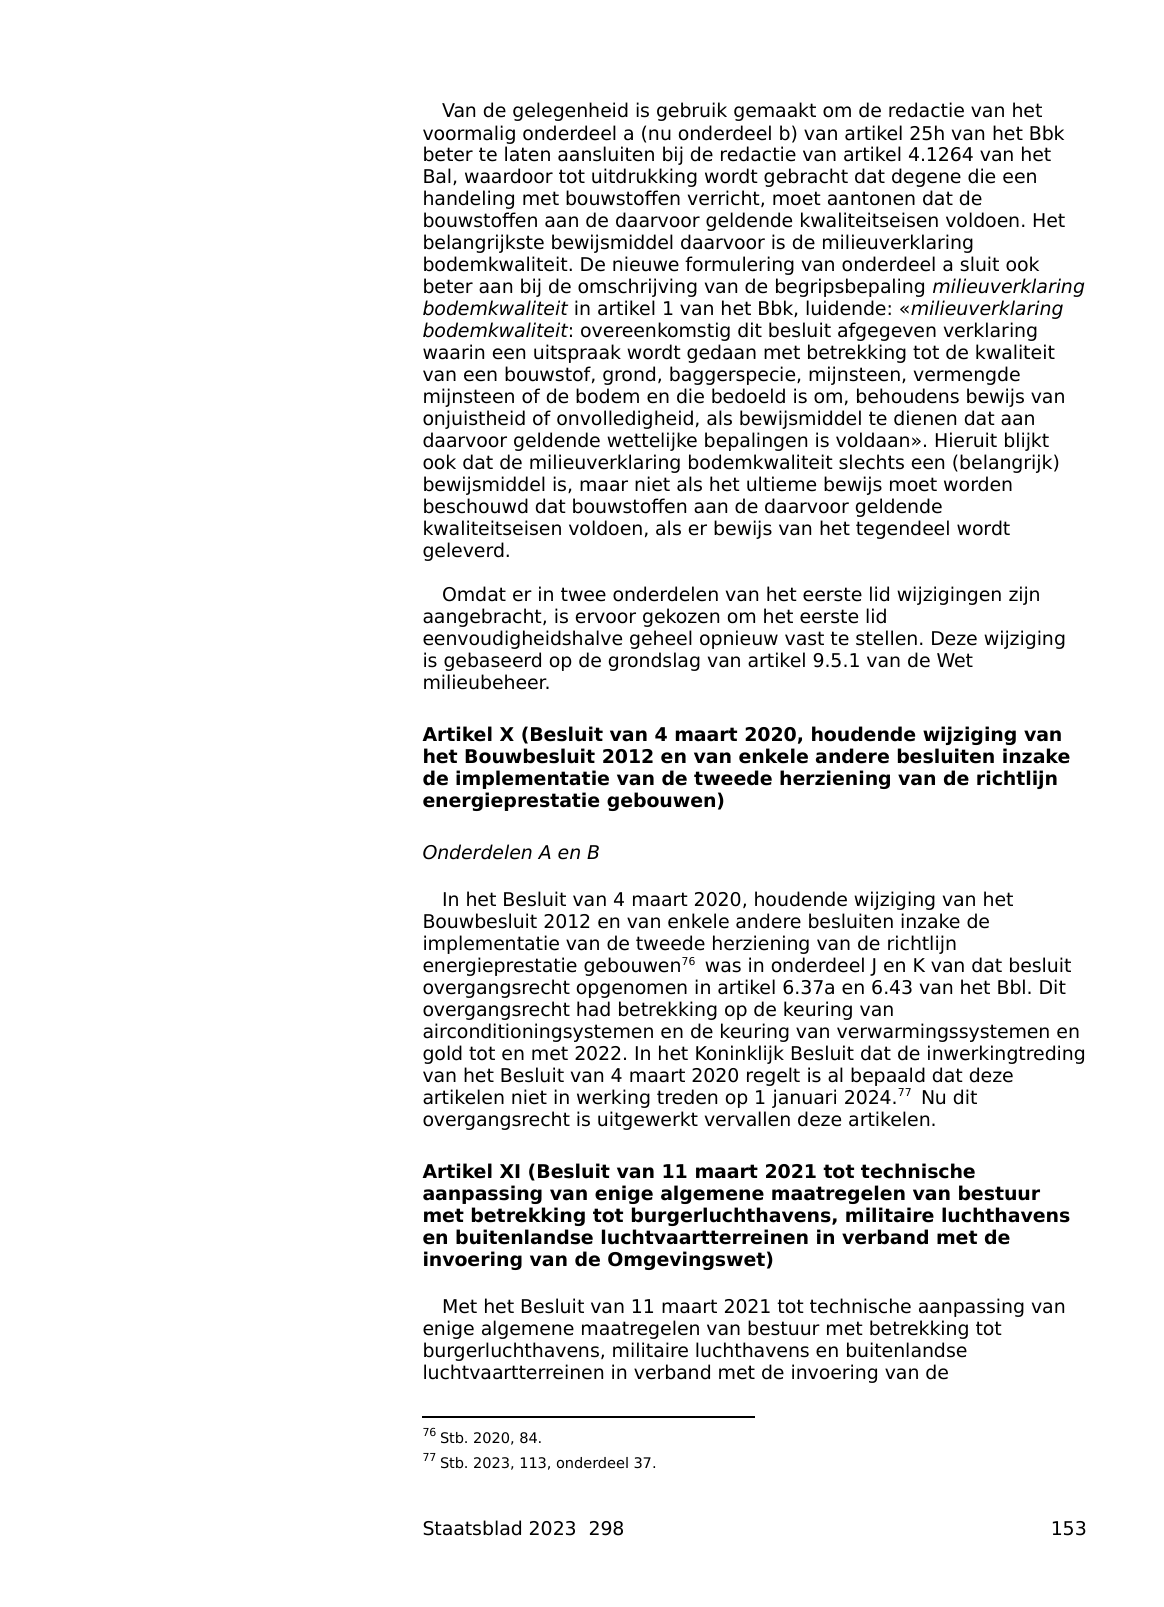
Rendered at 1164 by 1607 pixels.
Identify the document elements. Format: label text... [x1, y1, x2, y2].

text Stb. 2020, 84. [422, 1426, 1087, 1448]
text Omdat er in twee onderdelen van het eerste lid wijzigingen zijn aangebracht, is ervoor gekozen om het eerste lid eenvoudigheidshalve geheel opnieuw vast te stellen. Deze wijziging is gebaseerd op de grondslag van artikel 9.5.1 van de Wet milieubeheer. [422, 584, 1087, 694]
subtitle Onderdelen A en B [422, 842, 1087, 864]
text In het Besluit van 4 maart 2020, houdende wijziging van het Bouwbesluit 2012 en van enkele andere besluiten inzake de implementatie van de tweede herziening van de richtlijn energieprestatie gebouwen was in onderdeel J en K van dat besluit overgangsrecht opgenomen in artikel 6.37a en 6.43 van het Bbl. Dit overgangsrecht had betrekking op de keuring van airconditioningsystemen en de keuring van verwarmingssystemen en gold tot en met 2022. In het Koninklijk Besluit dat de inwerkingtreding van het Besluit van 4 maart 2020 regelt is al bepaald dat deze artikelen niet in werking treden op 1 januari 2024. Nu dit overgangsrecht is uitgewerkt vervallen deze artikelen. [422, 889, 1087, 1131]
text Van de gelegenheid is gebruik gemaakt om de redactie van het voormalig onderdeel a (nu onderdeel b) van artikel 25h van het Bbk beter te laten aansluiten bij de redactie van artikel 4.1264 van het Bal, waardoor tot uitdrukking wordt gebracht dat degene die een handeling met bouwstoffen verricht, moet aantonen dat de bouwstoffen aan de daarvoor geldende kwaliteitseisen voldoen. Het belangrijkste bewijsmiddel daarvoor is de milieuverklaring bodemkwaliteit. De nieuwe formulering van onderdeel a sluit ook beter aan bij de omschrijving van de begripsbepaling milieuverklaring bodemkwaliteit in artikel 1 van het Bbk, luidende: «milieuverklaring bodemkwaliteit: overeenkomstig dit besluit afgegeven verklaring waarin een uitspraak wordt gedaan met betrekking tot de kwaliteit van een bouwstof, grond, baggerspecie, mijnsteen, vermengde mijnsteen of de bodem en die bedoeld is om, behoudens bewijs van onjuistheid of onvolledigheid, als bewijsmiddel te dienen dat aan daarvoor geldende wettelijke bepalingen is voldaan». Hieruit blijkt ook dat de milieuverklaring bodemkwaliteit slechts een (belangrijk) bewijsmiddel is, maar niet als het ultieme bewijs moet worden beschouwd dat bouwstoffen aan de daarvoor geldende kwaliteitseisen voldoen, als er bewijs van het tegendeel wordt geleverd. [422, 100, 1087, 562]
subtitle Artikel X (Besluit van 4 maart 2020, houdende wijziging van het Bouwbesluit 2012 en van enkele andere besluiten inzake de implementatie van de tweede herziening van de richtlijn energieprestatie gebouwen) [422, 724, 1087, 812]
text Stb. 2023, 113, onderdeel 37. [422, 1451, 1087, 1473]
subtitle Artikel XI (Besluit van 11 maart 2021 tot technische aanpassing van enige algemene maatregelen van bestuur met betrekking tot burgerluchthavens, militaire luchthavens en buitenlandse luchtvaartterreinen in verband met de invoering van de Omgevingswet) [422, 1161, 1087, 1271]
text Met het Besluit van 11 maart 2021 tot technische aanpassing van enige algemene maatregelen van bestuur met betrekking tot burgerluchthavens, militaire luchthavens en buitenlandse luchtvaartterreinen in verband met de invoering van de [422, 1296, 1087, 1383]
